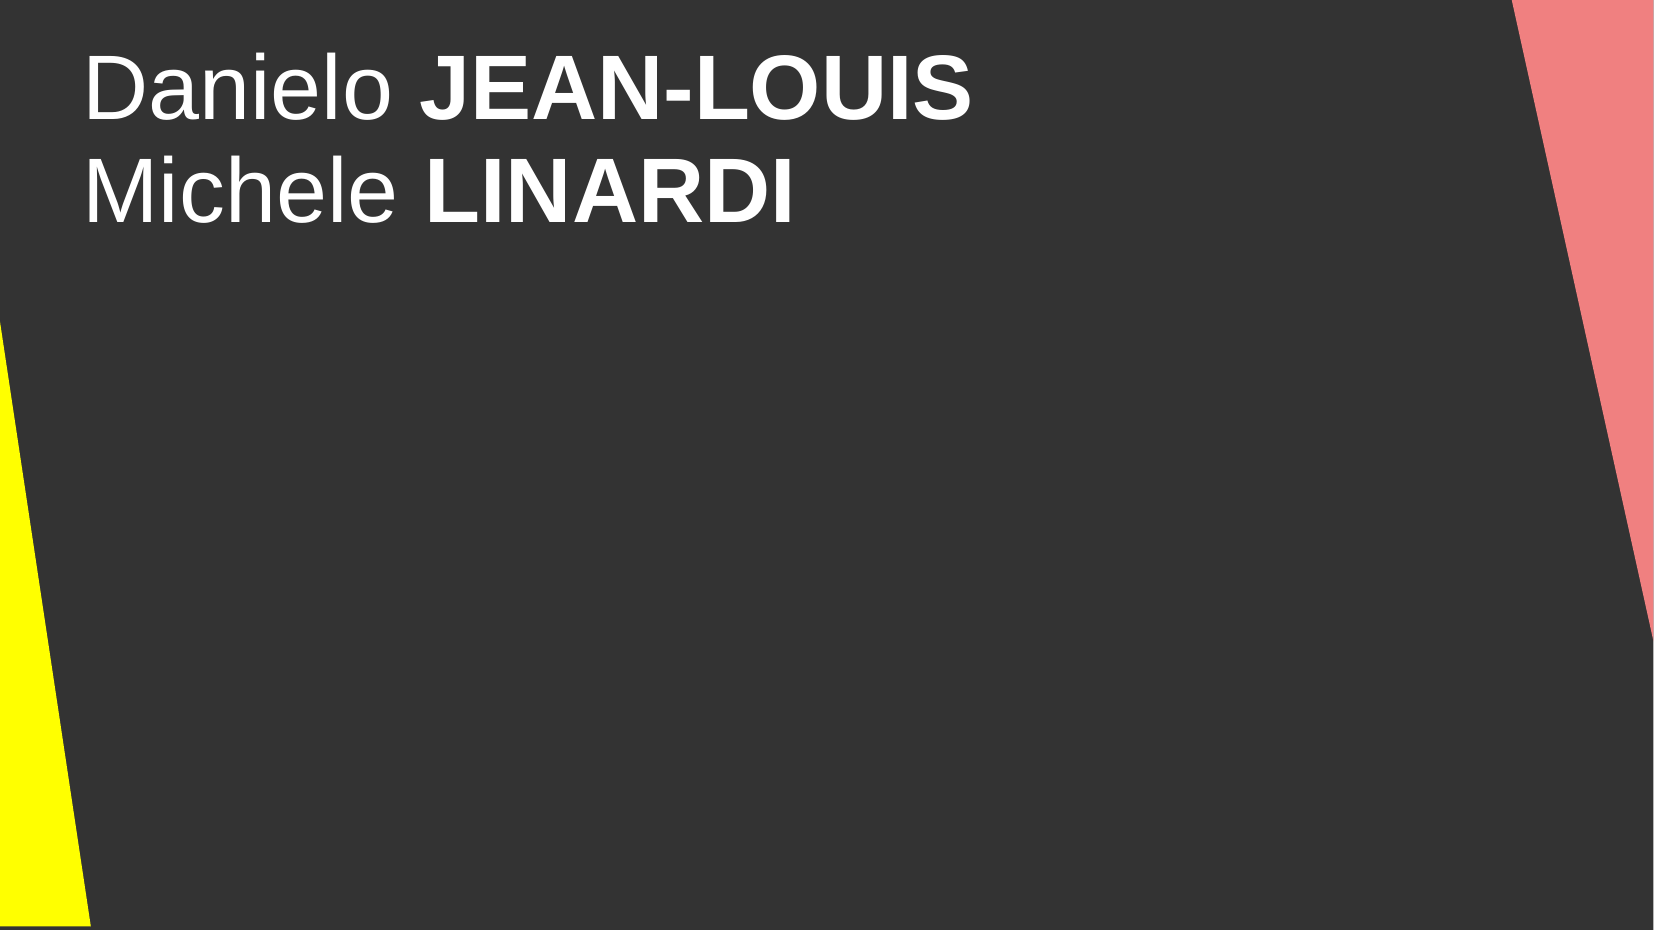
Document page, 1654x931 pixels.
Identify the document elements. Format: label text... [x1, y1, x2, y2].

subtitle Danielo JEAN-LOUIS Michele LINARDI [82, 36, 1571, 758]
text_box [1511, 0, 1654, 644]
text_box [0, 321, 91, 927]
